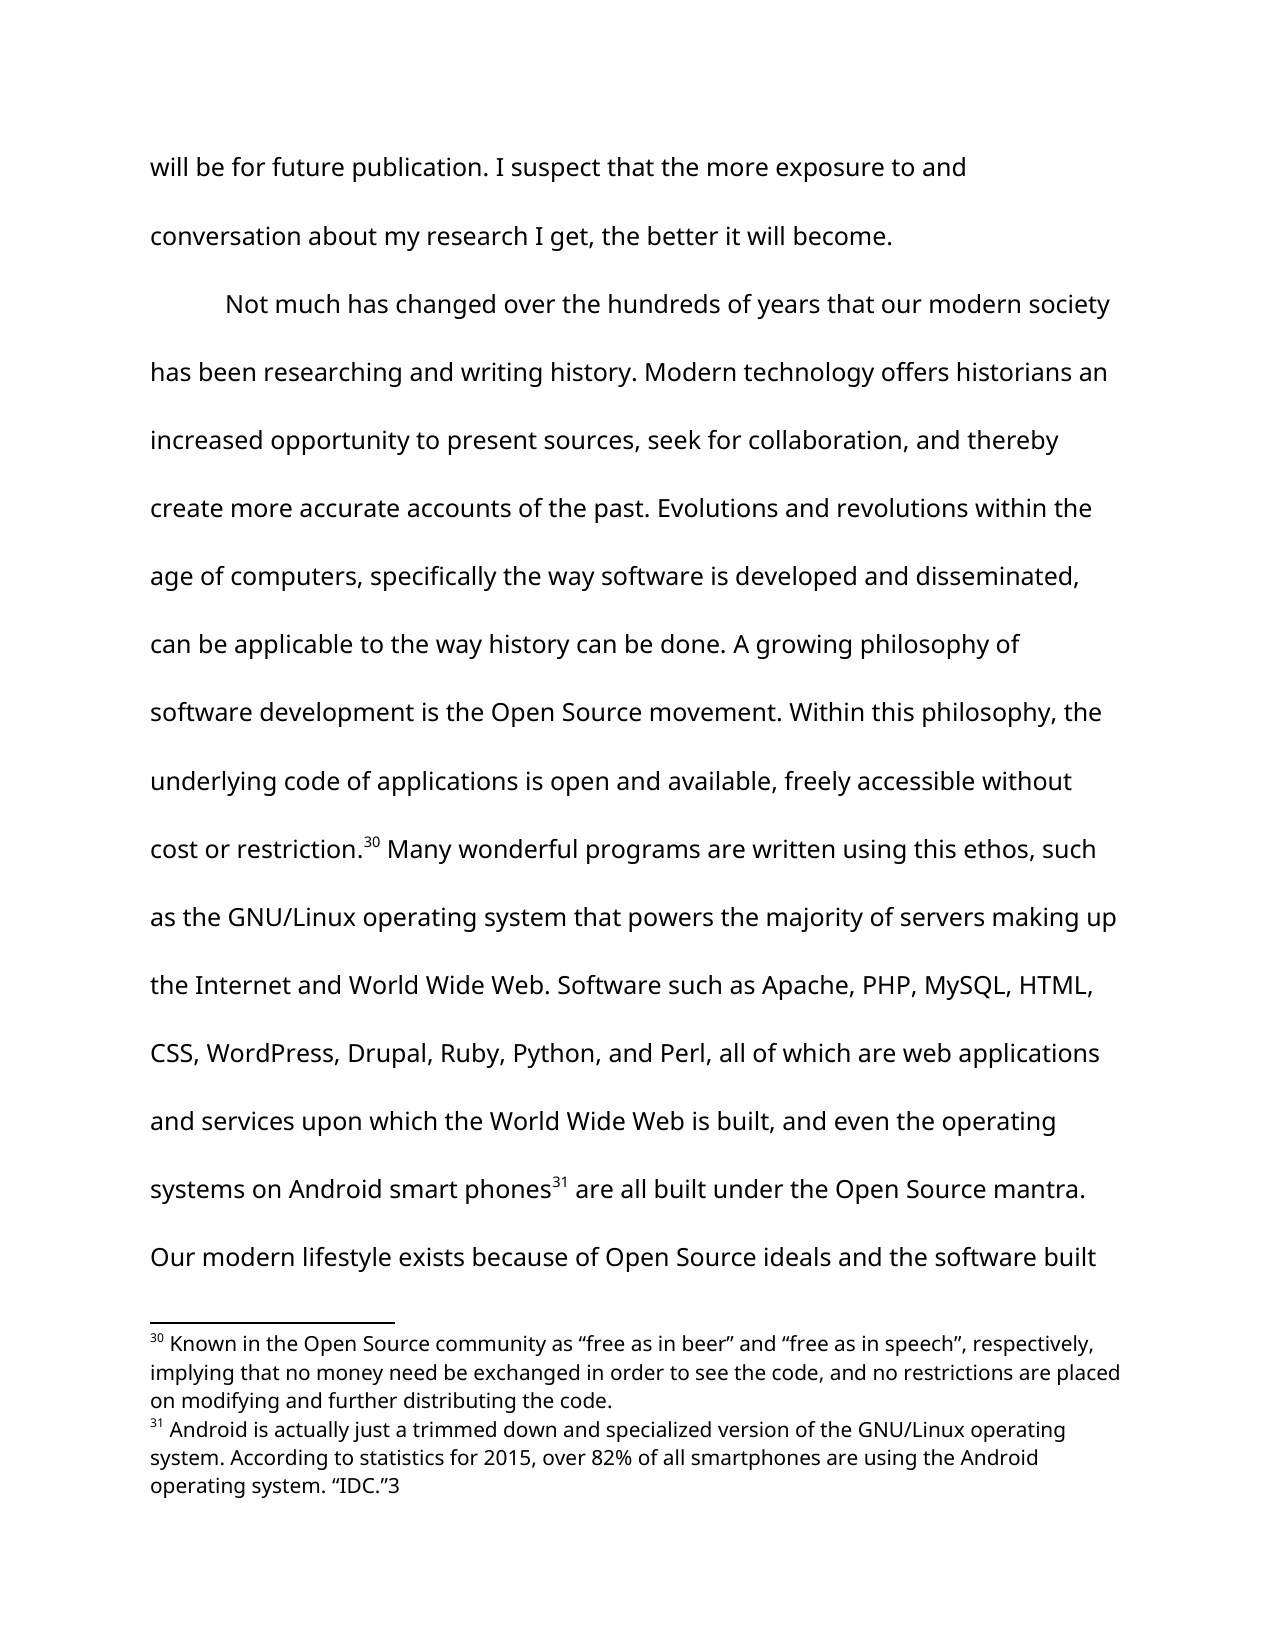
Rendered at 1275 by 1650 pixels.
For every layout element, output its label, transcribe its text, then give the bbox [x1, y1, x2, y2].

text Known in the Open Source community as “free as in beer” and “free as in speech”, respectively, implying that no money need be exchanged in order to see the code, and no restrictions are placed on modifying and further distributing the code. [150, 1329, 1125, 1415]
text will be for future publication. I suspect that the more exposure to and conversation about my research I get, the better it will become. [150, 150, 1125, 252]
text Not much has changed over the hundreds of years that our modern society has been researching and writing history. Modern technology offers historians an increased opportunity to present sources, seek for collaboration, and thereby create more accurate accounts of the past. Evolutions and revolutions within the age of computers, specifically the way software is developed and disseminated, can be applicable to the way history can be done. A growing philosophy of software development is the Open Source movement. Within this philosophy, the underlying code of applications is open and available, freely accessible without cost or restriction. Many wonderful programs are written using this ethos, such as the GNU/Linux operating system that powers the majority of servers making up the Internet and World Wide Web. Software such as Apache, PHP, MySQL, HTML, CSS, WordPress, Drupal, Ruby, Python, and Perl, all of which are web applications and services upon which the World Wide Web is built, and even the operating systems on Android smart phones are all built under the Open Source mantra. Our modern lifestyle exists because of Open Source ideals and the software built [150, 286, 1125, 1274]
text Android is actually just a trimmed down and specialized version of the GNU/Linux operating system. According to statistics for 2015, over 82% of all smartphones are using the Android operating system. “IDC.”3 [150, 1415, 1125, 1500]
